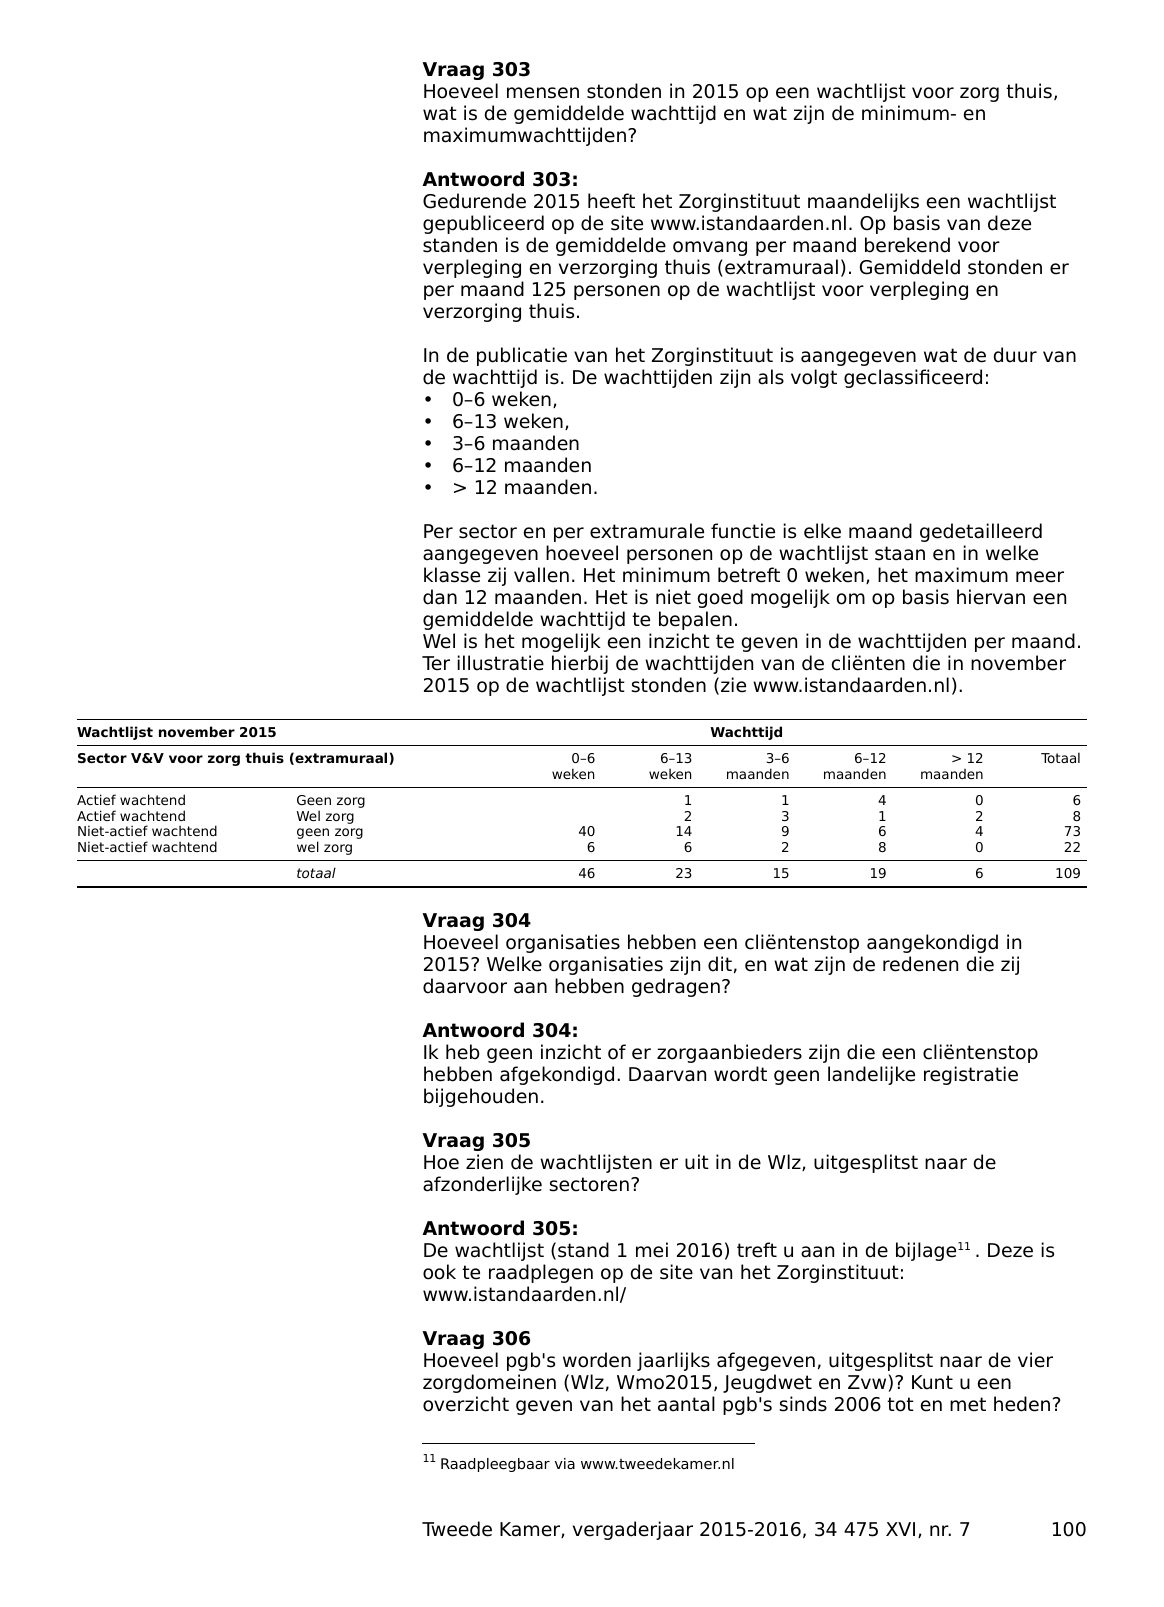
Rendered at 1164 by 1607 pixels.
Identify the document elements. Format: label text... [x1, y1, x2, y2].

table_cell wel zorg [290, 840, 504, 860]
table_cell 6 [601, 840, 698, 860]
table_cell 4 [893, 824, 989, 840]
text Vraag 305 [422, 1130, 1087, 1152]
table_cell 15 [698, 861, 795, 886]
text Vraag 304 [422, 910, 1087, 932]
table_cell 8 [795, 840, 892, 860]
table_cell Sector V&V voor zorg thuis (extramuraal) [77, 746, 504, 787]
text De wachtlijst (stand 1 mei 2016) treft u aan in de bijlage. Deze is ook te raadplegen op de site van het Zorginstituut: www.istandaarden.nl/ [422, 1240, 1087, 1306]
text • > 12 maanden. [422, 477, 1087, 499]
text Hoe zien de wachtlijsten er uit in de Wlz, uitgesplitst naar de afzonderlijke sectoren? [422, 1152, 1087, 1196]
table_cell 0 [893, 788, 989, 808]
text Hoeveel mensen stonden in 2015 op een wachtlijst voor zorg thuis, wat is de gemiddelde wachttijd en wat zijn de minimum- en maximumwachttijden? [422, 81, 1087, 147]
table_cell 23 [601, 861, 698, 886]
text Per sector en per extramurale functie is elke maand gedetailleerd aangegeven hoeveel personen op de wachtlijst staan en in welke klasse zij vallen. Het minimum betreft 0 weken, het maximum meer dan 12 maanden. Het is niet goed mogelijk om op basis hiervan een gemiddelde wachttijd te bepalen. [422, 521, 1087, 631]
table_cell Niet-actief wachtend [77, 840, 290, 860]
table_cell 3 [698, 809, 795, 824]
table_cell [77, 861, 290, 886]
table_cell geen zorg [290, 824, 504, 840]
table_cell 3–6 maanden [698, 746, 795, 787]
table_cell 14 [601, 824, 698, 840]
table_cell Actief wachtend [77, 809, 290, 824]
text Raadpleegbaar via www.tweedekamer.nl [422, 1452, 1087, 1474]
table_cell 2 [601, 809, 698, 824]
table_cell 6 [893, 861, 989, 886]
table_cell 8 [990, 809, 1087, 824]
table_cell 9 [698, 824, 795, 840]
table_cell 6 [795, 824, 892, 840]
table_cell 1 [601, 788, 698, 808]
table_cell 2 [698, 840, 795, 860]
table_header Wachtlijst november 2015 [77, 720, 290, 745]
text Hoeveel pgb's worden jaarlijks afgegeven, uitgesplitst naar de vier zorgdomeinen (Wlz, Wmo2015, Jeugdwet en Zvw)? Kunt u een overzicht geven van het aantal pgb's sinds 2006 tot en met heden? [422, 1350, 1087, 1416]
text • 6–13 weken, [422, 411, 1087, 433]
table_cell 6–13 weken [601, 746, 698, 787]
text Ik heb geen inzicht of er zorgaanbieders zijn die een cliëntenstop hebben afgekondigd. Daarvan wordt geen landelijke registratie bijgehouden. [422, 1042, 1087, 1108]
table_cell totaal [290, 861, 504, 886]
table_cell 22 [990, 840, 1087, 860]
table_cell [504, 788, 601, 808]
table_cell 73 [990, 824, 1087, 840]
table_header Wachttijd [504, 720, 989, 745]
text Hoeveel organisaties hebben een cliëntenstop aangekondigd in 2015? Welke organisaties zijn dit, en wat zijn de redenen die zij daarvoor aan hebben gedragen? [422, 932, 1087, 998]
table_cell > 12 maanden [893, 746, 989, 787]
table_cell 4 [795, 788, 892, 808]
table_cell 6 [990, 788, 1087, 808]
text • 6–12 maanden [422, 455, 1087, 477]
table_cell Wel zorg [290, 809, 504, 824]
text Vraag 303 [422, 59, 1087, 81]
table_cell [504, 809, 601, 824]
text Gedurende 2015 heeft het Zorginstituut maandelijks een wachtlijst gepubliceerd op de site www.istandaarden.nl. Op basis van deze standen is de gemiddelde omvang per maand berekend voor verpleging en verzorging thuis (extramuraal). Gemiddeld stonden er per maand 125 personen op de wachtlijst voor verpleging en verzorging thuis. [422, 191, 1087, 323]
table_cell Geen zorg [290, 788, 504, 808]
table_cell 2 [893, 809, 989, 824]
table_cell 6–12 maanden [795, 746, 892, 787]
table_cell 0–6 weken [504, 746, 601, 787]
text Antwoord 305: [422, 1218, 1087, 1240]
text • 3–6 maanden [422, 433, 1087, 455]
text Antwoord 303: [422, 169, 1087, 191]
text In de publicatie van het Zorginstituut is aangegeven wat de duur van de wachttijd is. De wachttijden zijn als volgt geclassificeerd: [422, 345, 1087, 389]
table_cell 0 [893, 840, 989, 860]
text Antwoord 304: [422, 1020, 1087, 1042]
table_cell Totaal [990, 746, 1087, 787]
table_cell Actief wachtend [77, 788, 290, 808]
table_cell 19 [795, 861, 892, 886]
text • 0–6 weken, [422, 389, 1087, 411]
text Vraag 306 [422, 1328, 1087, 1350]
table_cell 40 [504, 824, 601, 840]
table_cell 1 [698, 788, 795, 808]
table_header [990, 720, 1087, 745]
table_cell 6 [504, 840, 601, 860]
table_cell 1 [795, 809, 892, 824]
table_cell Niet-actief wachtend [77, 824, 290, 840]
table_header [290, 720, 504, 745]
table_cell 46 [504, 861, 601, 886]
table_cell 109 [990, 861, 1087, 886]
text Wel is het mogelijk een inzicht te geven in de wachttijden per maand. Ter illustratie hierbij de wachttijden van de cliënten die in november 2015 op de wachtlijst stonden (zie www.istandaarden.nl). [422, 631, 1087, 697]
